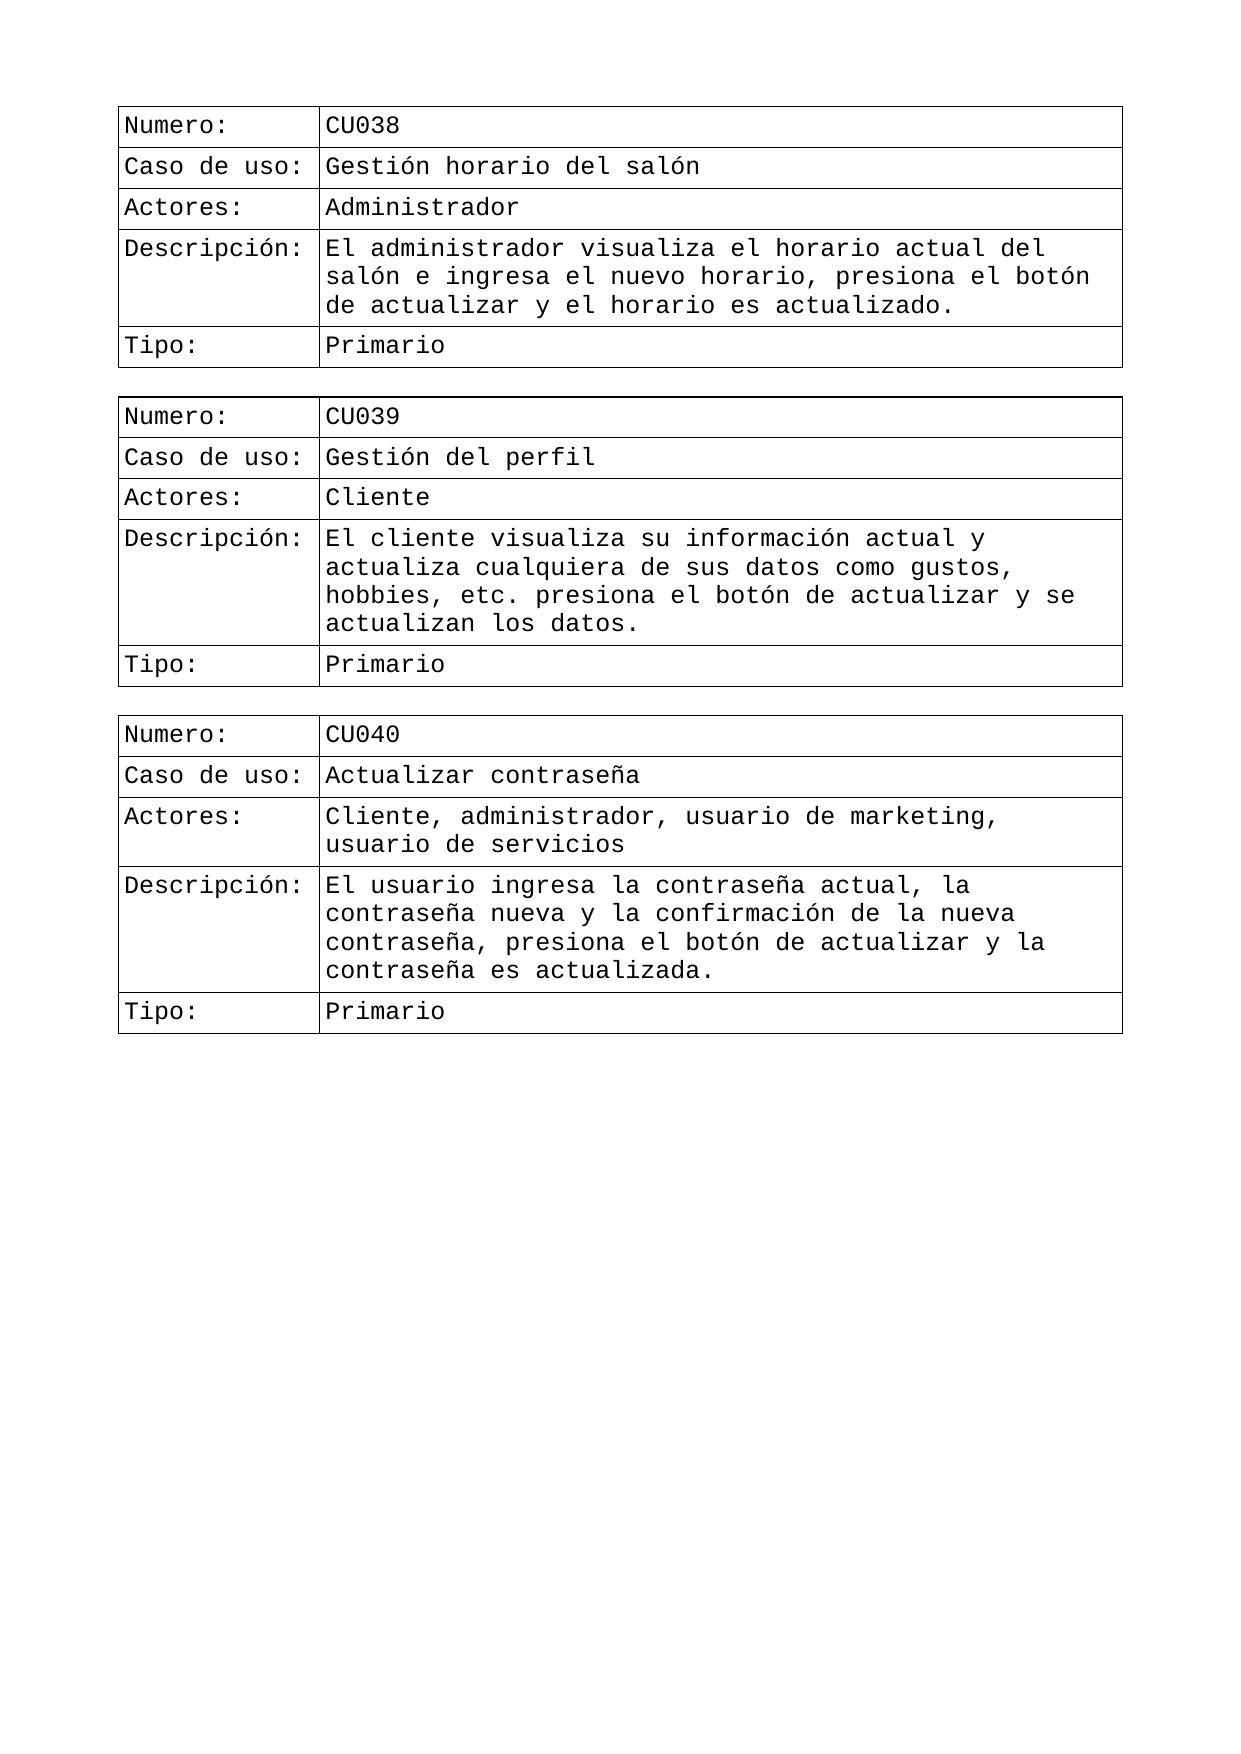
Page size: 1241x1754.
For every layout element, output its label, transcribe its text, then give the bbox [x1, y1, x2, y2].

table_cell Primario [320, 327, 1122, 367]
table_cell Primario [320, 646, 1122, 686]
table_cell El usuario ingresa la contraseña actual, la contraseña nueva y la confirmación de la nueva contraseña, presiona el botón de actualizar y la contraseña es actualizada. [320, 867, 1122, 992]
table_cell Gestión horario del salón [320, 148, 1122, 188]
table_cell Actores: [119, 798, 319, 866]
table_cell Actores: [119, 479, 319, 519]
table_cell Primario [320, 993, 1122, 1032]
table_header Numero: [119, 716, 319, 756]
table_cell El administrador visualiza el horario actual del salón e ingresa el nuevo horario, presiona el botón de actualizar y el horario es actualizado. [320, 230, 1122, 326]
table_header CU038 [320, 107, 1122, 147]
table_cell Descripción: [119, 520, 319, 645]
table_cell Actualizar contraseña [320, 757, 1122, 797]
table_header CU039 [320, 398, 1122, 437]
table_cell Cliente [320, 479, 1122, 519]
table_cell Caso de uso: [119, 148, 319, 188]
table_cell Tipo: [119, 327, 319, 367]
table_header Numero: [119, 107, 319, 147]
table_cell Tipo: [119, 993, 319, 1032]
table_cell Administrador [320, 189, 1122, 229]
table_cell Actores: [119, 189, 319, 229]
table_cell Gestión del perfil [320, 438, 1122, 478]
table_cell Descripción: [119, 867, 319, 992]
table_cell Caso de uso: [119, 757, 319, 797]
table_cell Descripción: [119, 230, 319, 326]
table_header CU040 [320, 716, 1122, 756]
table_cell Caso de uso: [119, 438, 319, 478]
table_cell El cliente visualiza su información actual y actualiza cualquiera de sus datos como gustos, hobbies, etc. presiona el botón de actualizar y se actualizan los datos. [320, 520, 1122, 645]
table_cell Tipo: [119, 646, 319, 686]
table_header Numero: [119, 398, 319, 437]
table_cell Cliente, administrador, usuario de marketing, usuario de servicios [320, 798, 1122, 866]
